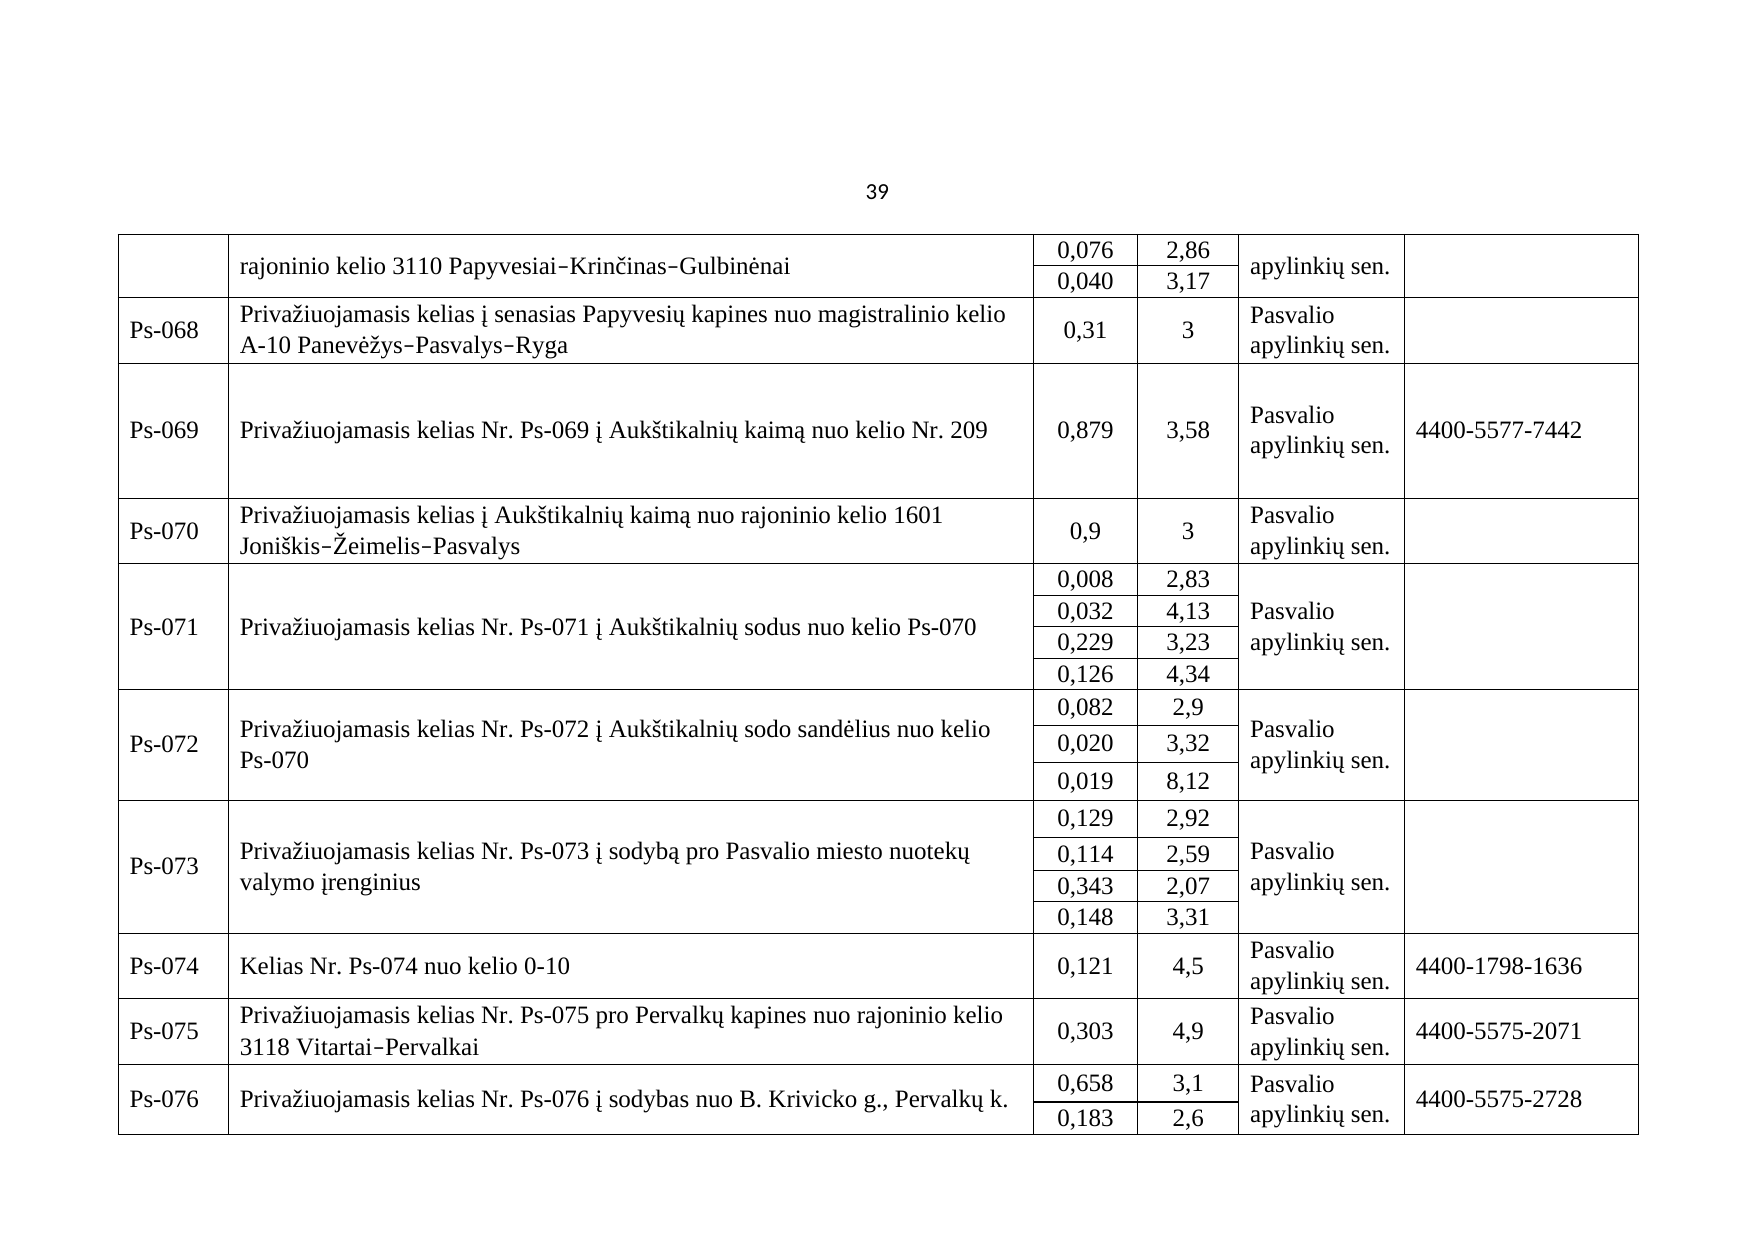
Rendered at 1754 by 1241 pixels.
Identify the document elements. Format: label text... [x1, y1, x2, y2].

table_cell 0,019 [1034, 763, 1137, 799]
table_cell Privažiuojamasis kelias į Aukštikalnių kaimą nuo rajoninio kelio 1601 Joniškis–Žeimelis–Pasvalys [229, 499, 1033, 563]
table_cell 3,23 [1138, 627, 1238, 658]
table_cell 3,58 [1138, 364, 1238, 498]
table_cell Ps-071 [119, 564, 228, 689]
table_cell Pasvalio apylinkių sen. [1239, 934, 1404, 998]
table_cell 3 [1138, 298, 1238, 362]
table_cell Pasvalio apylinkių sen. [1239, 999, 1404, 1064]
table_cell Ps-070 [119, 499, 228, 563]
table_cell Pasvalio apylinkių sen. [1239, 801, 1404, 933]
table_cell Ps-074 [119, 934, 228, 998]
table_cell 4400-5575-2071 [1405, 999, 1638, 1064]
table_cell [1405, 690, 1638, 799]
table_cell 3,1 [1138, 1065, 1238, 1101]
table_cell 0,040 [1034, 266, 1137, 297]
table_cell Ps-076 [119, 1065, 228, 1134]
table_cell 4400-1798-1636 [1405, 934, 1638, 998]
table_cell Pasvalio apylinkių sen. [1239, 1065, 1404, 1134]
table_cell 2,86 [1138, 235, 1238, 265]
table_cell 4,5 [1138, 934, 1238, 998]
table_cell Ps-075 [119, 999, 228, 1064]
table_cell 3,32 [1138, 726, 1238, 762]
table_cell Ps-068 [119, 298, 228, 362]
table_cell 4,34 [1138, 659, 1238, 689]
table_cell Ps-069 [119, 364, 228, 498]
table_cell 3,17 [1138, 266, 1238, 297]
table_cell 0,076 [1034, 235, 1137, 265]
table_cell [1405, 235, 1638, 297]
table_cell 0,343 [1034, 871, 1137, 901]
table_cell 0,008 [1034, 564, 1137, 595]
table_cell 3,31 [1138, 902, 1238, 933]
table_cell Privažiuojamasis kelias Nr. Ps-073 į sodybą pro Pasvalio miesto nuotekų valymo įrenginius [229, 801, 1033, 933]
table_cell 0,114 [1034, 838, 1137, 870]
table_cell Pasvalio apylinkių sen. [1239, 499, 1404, 563]
table_cell 0,229 [1034, 627, 1137, 658]
table_cell 4,13 [1138, 596, 1238, 626]
table_cell 2,6 [1138, 1103, 1238, 1134]
table_cell 0,020 [1034, 726, 1137, 762]
table_cell Privažiuojamasis kelias Nr. Ps-071 į Aukštikalnių sodus nuo kelio Ps-070 [229, 564, 1033, 689]
table_cell 0,183 [1034, 1103, 1137, 1134]
table_cell Pasvalio apylinkių sen. [1239, 564, 1404, 689]
table_cell Privažiuojamasis kelias į senasias Papyvesių kapines nuo magistralinio kelio A-10 Panevėžys–Pasvalys–Ryga [229, 298, 1033, 362]
table_cell Pasvalio apylinkių sen. [1239, 298, 1404, 362]
table_cell 8,12 [1138, 763, 1238, 799]
table_cell 0,658 [1034, 1065, 1137, 1101]
table_cell [1405, 564, 1638, 689]
table_cell Ps-073 [119, 801, 228, 933]
table_cell 0,148 [1034, 902, 1137, 933]
table_cell [1405, 499, 1638, 563]
table_cell 2,9 [1138, 690, 1238, 724]
table_cell Privažiuojamasis kelias Nr. Ps-072 į Aukštikalnių sodo sandėlius nuo kelio Ps-070 [229, 690, 1033, 799]
table_cell 0,879 [1034, 364, 1137, 498]
table_cell 0,303 [1034, 999, 1137, 1064]
table_cell 0,032 [1034, 596, 1137, 626]
table_cell 2,59 [1138, 838, 1238, 870]
table_cell 0,082 [1034, 690, 1137, 724]
table_cell [119, 235, 228, 297]
table_cell [1405, 801, 1638, 933]
table_cell 2,83 [1138, 564, 1238, 595]
table_cell 2,92 [1138, 801, 1238, 837]
table_cell [1405, 298, 1638, 362]
table_cell Kelias Nr. Ps-074 nuo kelio 0-10 [229, 934, 1033, 998]
table_cell Privažiuojamasis kelias Nr. Ps-075 pro Pervalkų kapines nuo rajoninio kelio 3118 Vitartai–Pervalkai [229, 999, 1033, 1064]
table_cell 0,9 [1034, 499, 1137, 563]
table_cell rajoninio kelio 3110 Papyvesiai–Krinčinas–Gulbinėnai [229, 235, 1033, 297]
table_cell Pasvalio apylinkių sen. [1239, 364, 1404, 498]
table_cell 0,126 [1034, 659, 1137, 689]
table_cell apylinkių sen. [1239, 235, 1404, 297]
table_cell 0,31 [1034, 298, 1137, 362]
table_cell Privažiuojamasis kelias Nr. Ps-069 į Aukštikalnių kaimą nuo kelio Nr. 209 [229, 364, 1033, 498]
table_cell Privažiuojamasis kelias Nr. Ps-076 į sodybas nuo B. Krivicko g., Pervalkų k. [229, 1065, 1033, 1134]
table_cell 4,9 [1138, 999, 1238, 1064]
table_cell 2,07 [1138, 871, 1238, 901]
table_cell 4400-5575-2728 [1405, 1065, 1638, 1134]
table_cell Pasvalio apylinkių sen. [1239, 690, 1404, 799]
table_cell 0,121 [1034, 934, 1137, 998]
table_cell 4400-5577-7442 [1405, 364, 1638, 498]
table_cell 3 [1138, 499, 1238, 563]
table_cell Ps-072 [119, 690, 228, 799]
table_cell 0,129 [1034, 801, 1137, 837]
